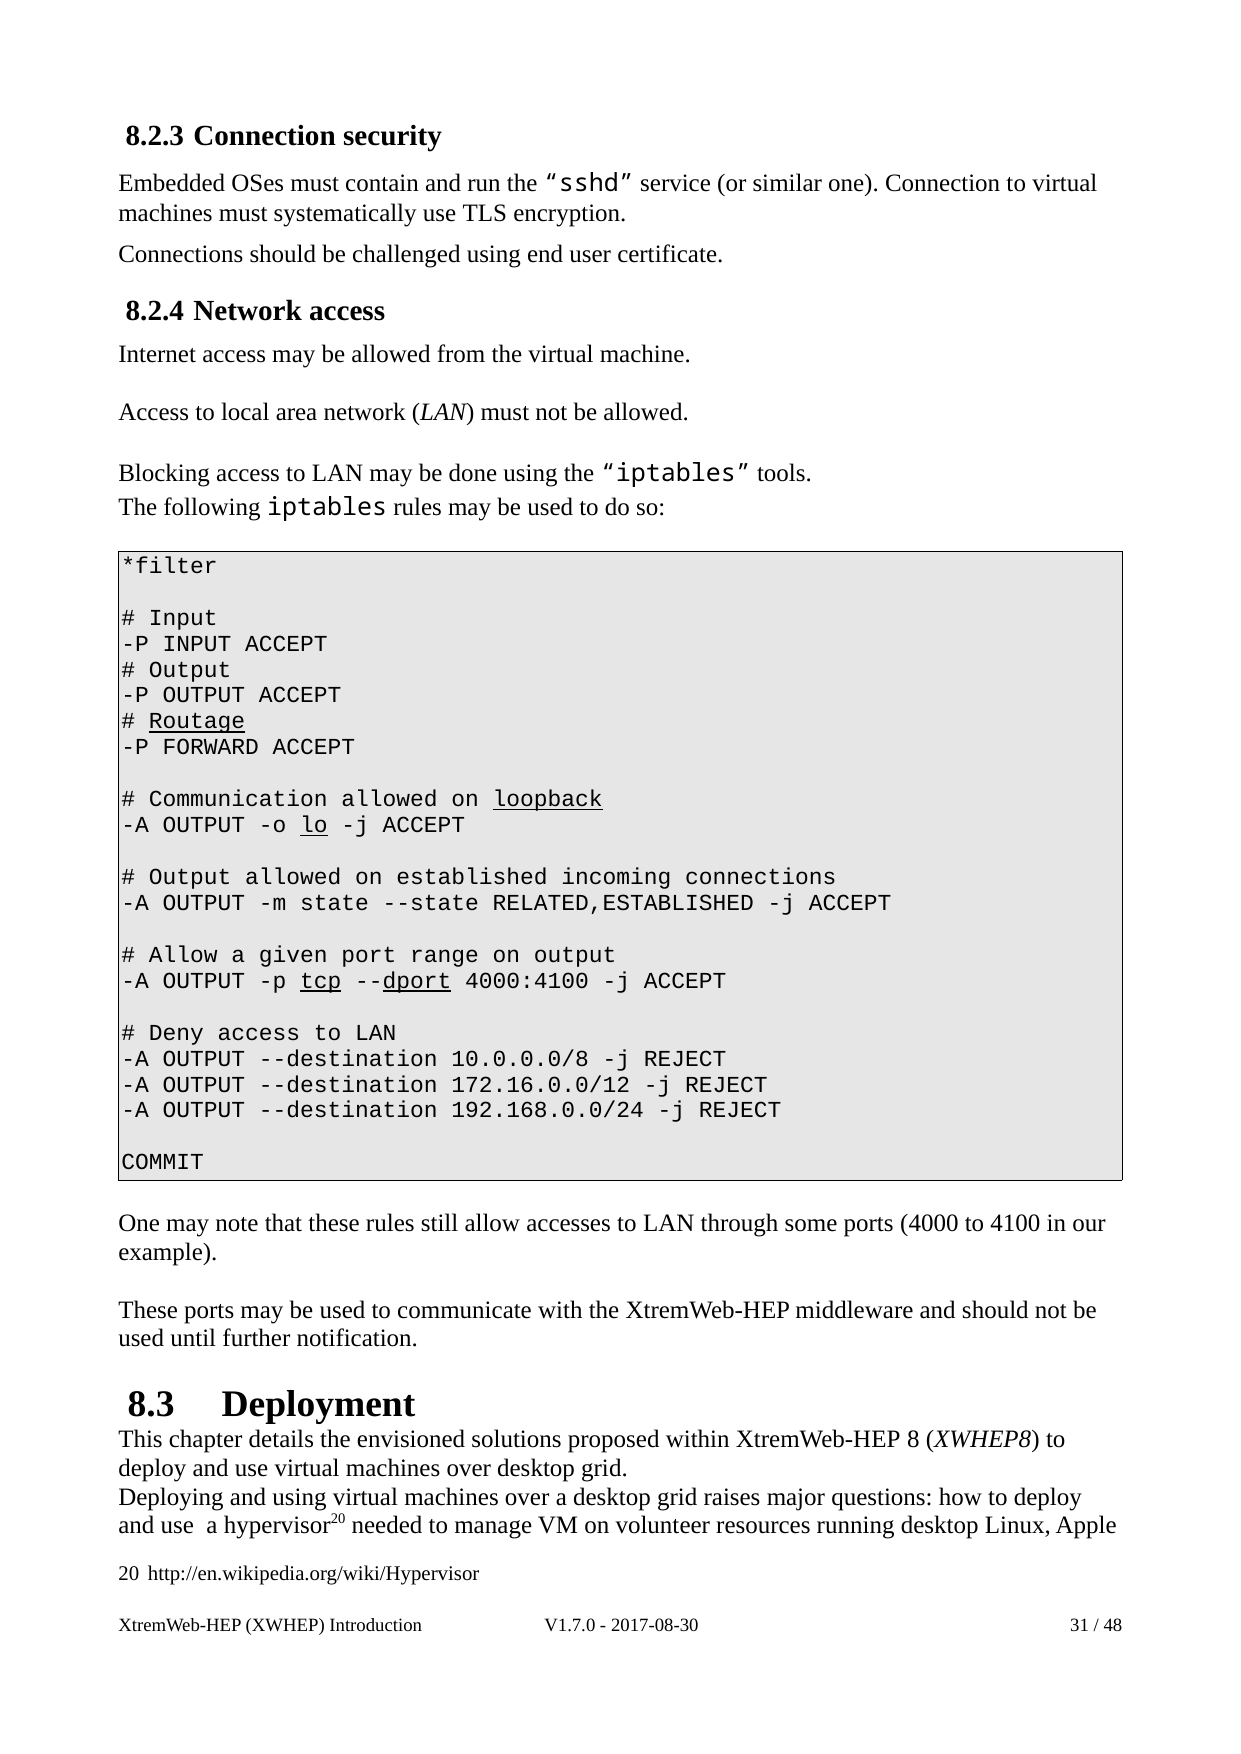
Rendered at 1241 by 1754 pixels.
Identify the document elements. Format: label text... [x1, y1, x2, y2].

text # Routage [119, 707, 1122, 733]
text -A OUTPUT --destination 172.16.0.0/12 -j REJECT [119, 1070, 1122, 1096]
text # Input [119, 603, 1122, 629]
text Deploying and using virtual machines over a desktop grid raises major questions: how to deploy and use a hypervisor needed to manage VM on volunteer resources running desktop Linux, Apple [118, 1482, 1122, 1539]
text -P INPUT ACCEPT [119, 629, 1122, 655]
text # Deny access to LAN [119, 1018, 1122, 1044]
text -A OUTPUT -m state --state RELATED,ESTABLISHED -j ACCEPT [119, 888, 1122, 914]
text http://en.wikipedia.org/wiki/Hypervisor [118, 1561, 1122, 1585]
text -A OUTPUT -p tcp --dport 4000:4100 -j ACCEPT [119, 966, 1122, 992]
text # Communication allowed on loopback [119, 784, 1122, 811]
text Connections should be challenged using end user certificate. [118, 239, 1122, 268]
text # Output allowed on established incoming connections [119, 862, 1122, 888]
text This chapter details the envisioned solutions proposed within XtremWeb-HEP 8 (XWHEP8) to deploy and use virtual machines over desktop grid. [118, 1424, 1122, 1482]
text Blocking access to LAN may be done using the “iptables” tools. [118, 454, 1122, 488]
subtitle Connection security [118, 118, 1122, 152]
text The following iptables rules may be used to do so: [118, 488, 1122, 522]
subtitle Network access [118, 293, 1122, 327]
text # Allow a given port range on output [119, 940, 1122, 966]
text Access to local area network (LAN) must not be allowed. [118, 397, 1122, 426]
text Internet access may be allowed from the virtual machine. [118, 339, 1122, 368]
text These ports may be used to communicate with the XtremWeb-HEP middleware and should not be used until further notification. [118, 1295, 1122, 1352]
text COMMIT [119, 1148, 1122, 1180]
text -A OUTPUT --destination 192.168.0.0/24 -j REJECT [119, 1096, 1122, 1122]
text One may note that these rules still allow accesses to LAN through some ports (4000 to 4100 in our example). [118, 1208, 1122, 1266]
text # Output [119, 655, 1122, 681]
text *filter [119, 552, 1122, 577]
text -P OUTPUT ACCEPT [119, 681, 1122, 707]
text -A OUTPUT --destination 10.0.0.0/8 -j REJECT [119, 1044, 1122, 1070]
subtitle Deployment [118, 1381, 1122, 1424]
text Embedded OSes must contain and run the “sshd” service (or similar one). Connection to virtual machines must systematically use TLS encryption. [118, 164, 1122, 227]
text -A OUTPUT -o lo -j ACCEPT [119, 811, 1122, 836]
text -P FORWARD ACCEPT [119, 733, 1122, 759]
